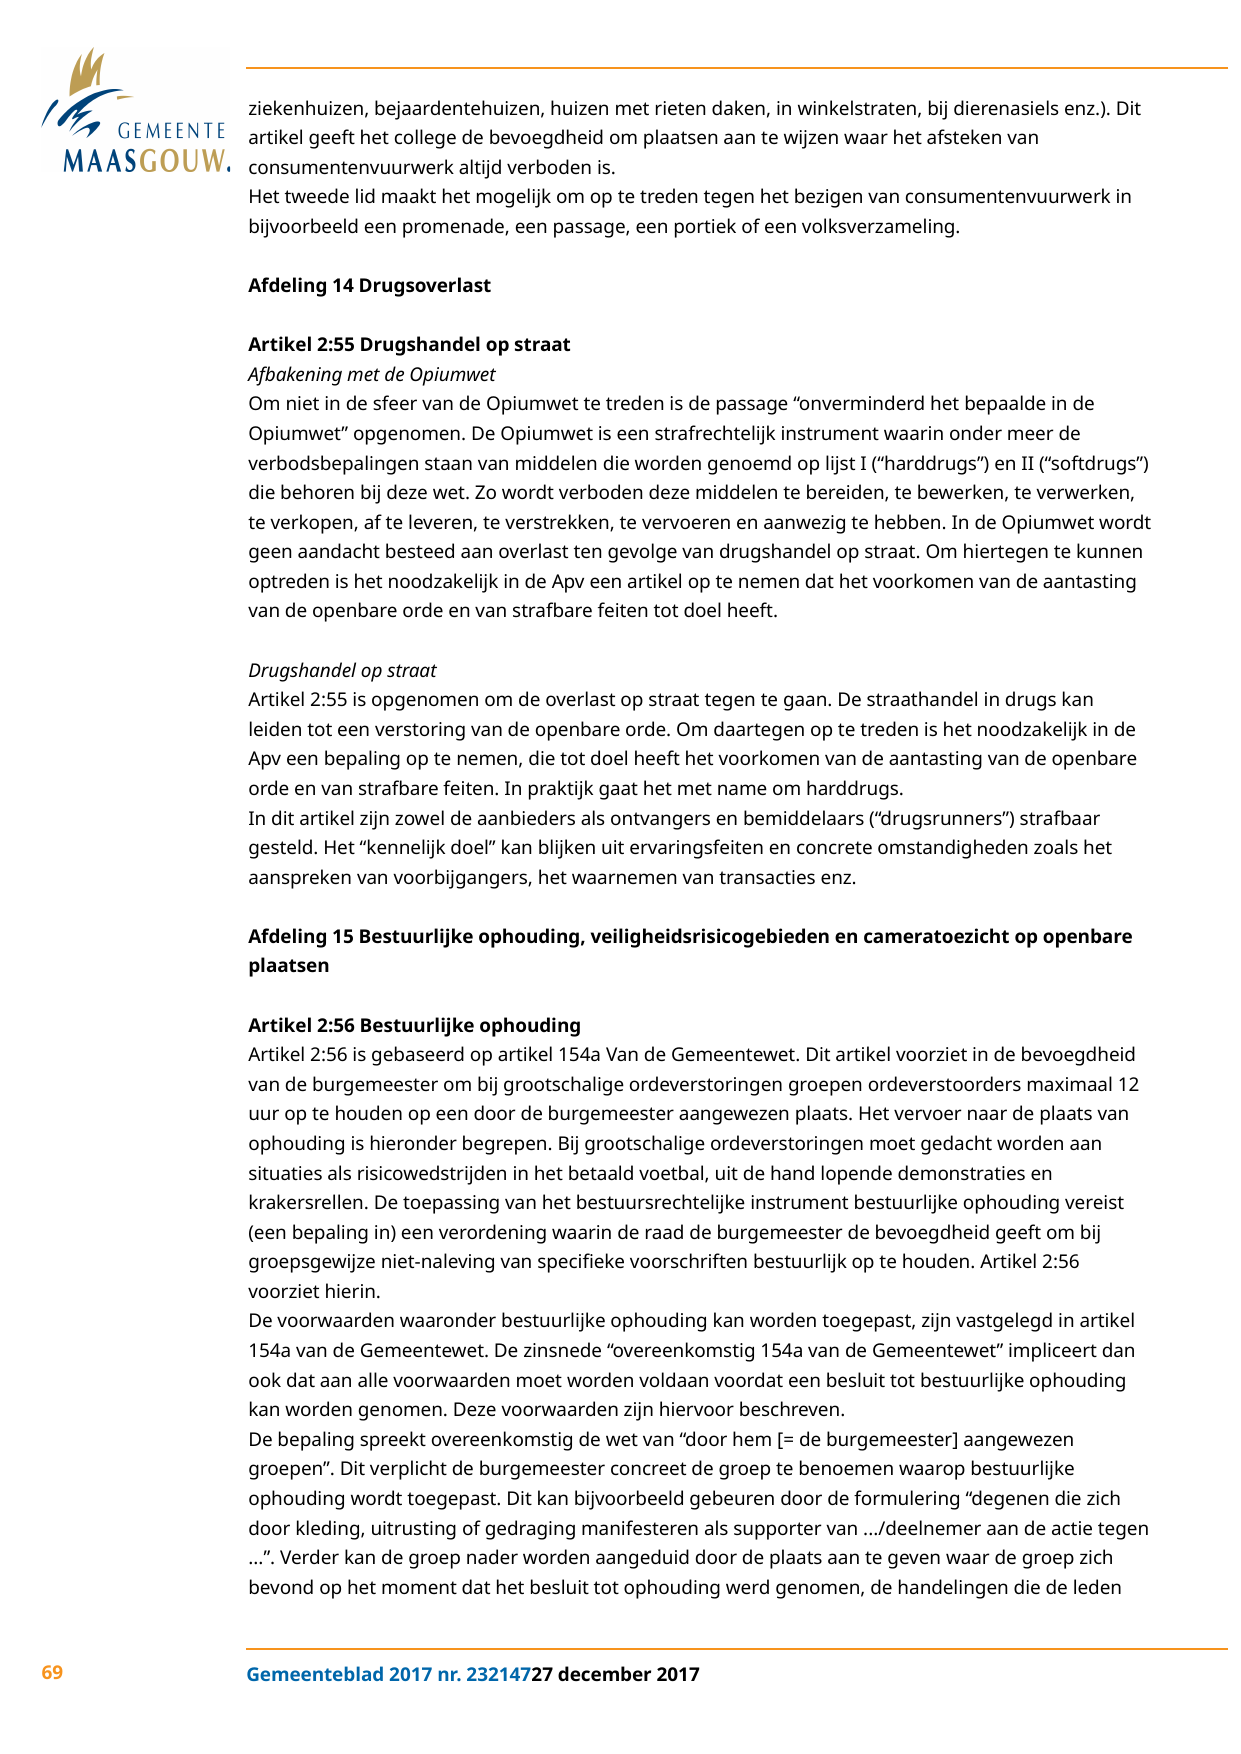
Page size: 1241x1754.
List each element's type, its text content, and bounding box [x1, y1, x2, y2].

text Afbakening met de Opiumwet [248, 361, 1152, 387]
text Het tweede lid maakt het mogelijk om op te treden tegen het bezigen van consumentenvuurwerk in bijvoorbeeld een promenade, een passage, een portiek of een volksverzameling. [248, 183, 1152, 239]
text Afdeling 14 Drugsoverlast [248, 272, 1152, 298]
text ziekenhuizen, bejaardentehuizen, huizen met rieten daken, in winkelstraten, bij dierenasiels enz.). Dit artikel geeft het college de bevoegdheid om plaatsen aan te wijzen waar het afsteken van consumentenvuurwerk altijd verboden is. [248, 95, 1152, 180]
text Drugshandel op straat [248, 657, 1152, 683]
picture [41, 47, 231, 172]
text Artikel 2:55 is opgenomen om de overlast op straat tegen te gaan. De straathandel in drugs kan leiden tot een verstoring van de openbare orde. Om daartegen op te treden is het noodzakelijk in de Apv een bepaling op te nemen, die tot doel heeft het voorkomen van de aantasting van de openbare orde en van strafbare feiten. In praktijk gaat het met name om harddrugs. [248, 686, 1152, 801]
text Artikel 2:56 is gebaseerd op artikel 154a Van de Gemeentewet. Dit artikel voorziet in de bevoegdheid van de burgemeester om bij grootschalige ordeverstoringen groepen ordeverstoorders maximaal 12 uur op te houden op een door de burgemeester aangewezen plaats. Het vervoer naar de plaats van ophouding is hieronder begrepen. Bij grootschalige ordeverstoringen moet gedacht worden aan situaties als risicowedstrijden in het betaald voetbal, uit de hand lopende demonstraties en krakersrellen. De toepassing van het bestuursrechtelijke instrument bestuurlijke ophouding vereist (een bepaling in) een verordening waarin de raad de burgemeester de bevoegdheid geeft om bij groepsgewijze niet-naleving van specifieke voorschriften bestuurlijk op te houden. Artikel 2:56 voorziet hierin. [248, 1041, 1152, 1304]
text Om niet in de sfeer van de Opiumwet te treden is de passage “onverminderd het bepaalde in de Opiumwet” opgenomen. De Opiumwet is een strafrechtelijk instrument waarin onder meer de verbodsbepalingen staan van middelen die worden genoemd op lijst I (“harddrugs”) en II (“softdrugs”) die behoren bij deze wet. Zo wordt verboden deze middelen te bereiden, te bewerken, te verwerken, te verkopen, af te leveren, te verstrekken, te vervoeren en aanwezig te hebben. In de Opiumwet wordt geen aandacht besteed aan overlast ten gevolge van drugshandel op straat. Om hiertegen te kunnen optreden is het noodzakelijk in de Apv een artikel op te nemen dat het voorkomen van de aantasting van de openbare orde en van strafbare feiten tot doel heeft. [248, 391, 1152, 623]
text In dit artikel zijn zowel de aanbieders als ontvangers en bemiddelaars (“drugsrunners”) strafbaar gesteld. Het “kennelijk doel” kan blijken uit ervaringsfeiten en concrete omstandigheden zoals het aanspreken van voorbijgangers, het waarnemen van transacties enz. [248, 805, 1152, 890]
text De bepaling spreekt overeenkomstig de wet van “door hem [= de burgemeester] aangewezen groepen”. Dit verplicht de burgemeester concreet de groep te benoemen waarop bestuurlijke ophouding wordt toegepast. Dit kan bijvoorbeeld gebeuren door de formulering “degenen die zich door kleding, uitrusting of gedraging manifesteren als supporter van .../deelnemer aan de actie tegen ...”. Verder kan de groep nader worden aangeduid door de plaats aan te geven waar de groep zich bevond op het moment dat het besluit tot ophouding werd genomen, de handelingen die de leden [248, 1426, 1152, 1600]
text De voorwaarden waaronder bestuurlijke ophouding kan worden toegepast, zijn vastgelegd in artikel 154a van de Gemeentewet. De zinsnede “overeenkomstig 154a van de Gemeentewet” impliceert dan ook dat aan alle voorwaarden moet worden voldaan voordat een besluit tot bestuurlijke ophouding kan worden genomen. Deze voorwaarden zijn hiervoor beschreven. [248, 1308, 1152, 1422]
text Artikel 2:55 Drugshandel op straat [248, 331, 1152, 357]
text Artikel 2:56 Bestuurlijke ophouding [248, 1012, 1152, 1038]
text Afdeling 15 Bestuurlijke ophouding, veiligheidsrisicogebieden en cameratoezicht op openbare plaatsen [248, 923, 1152, 978]
